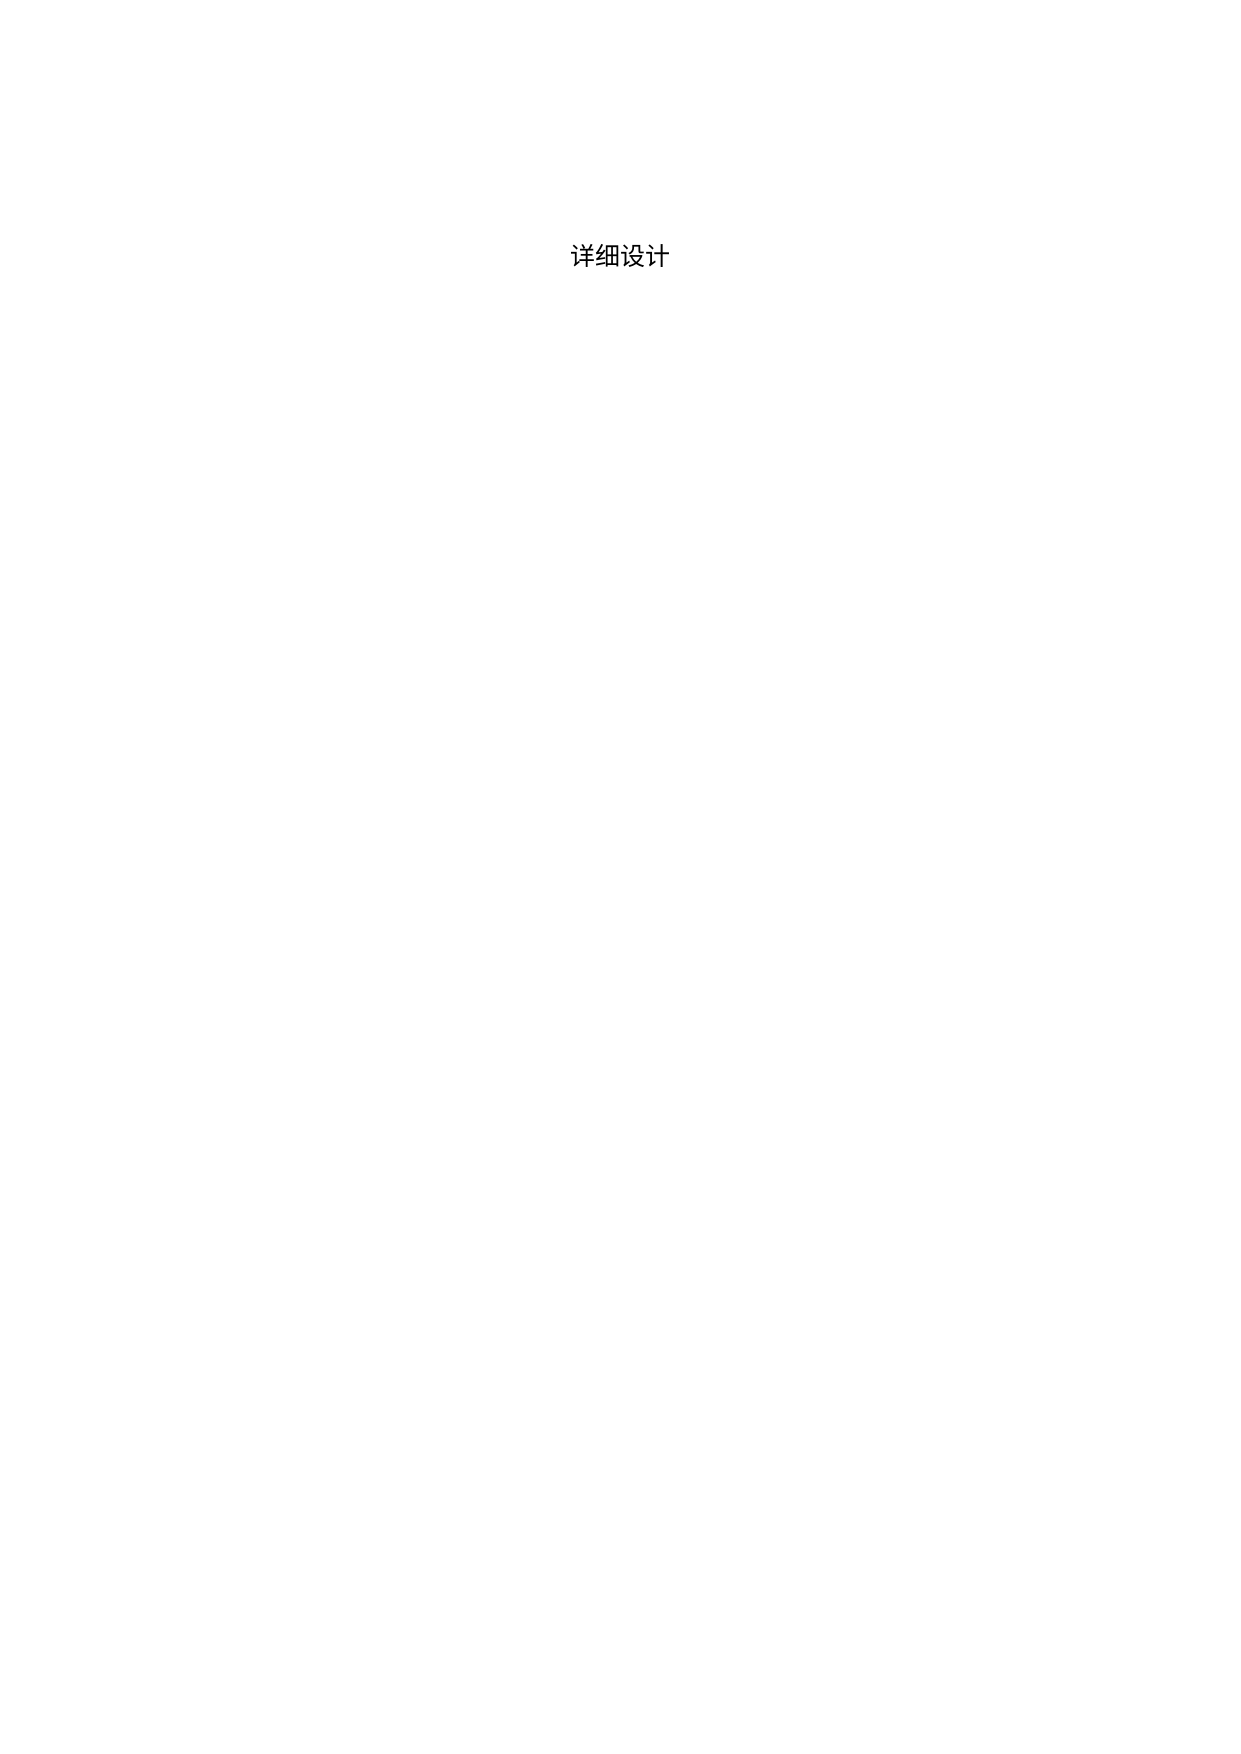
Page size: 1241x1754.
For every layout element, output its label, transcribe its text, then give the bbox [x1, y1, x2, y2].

subtitle 详细设计 [118, 236, 1122, 272]
